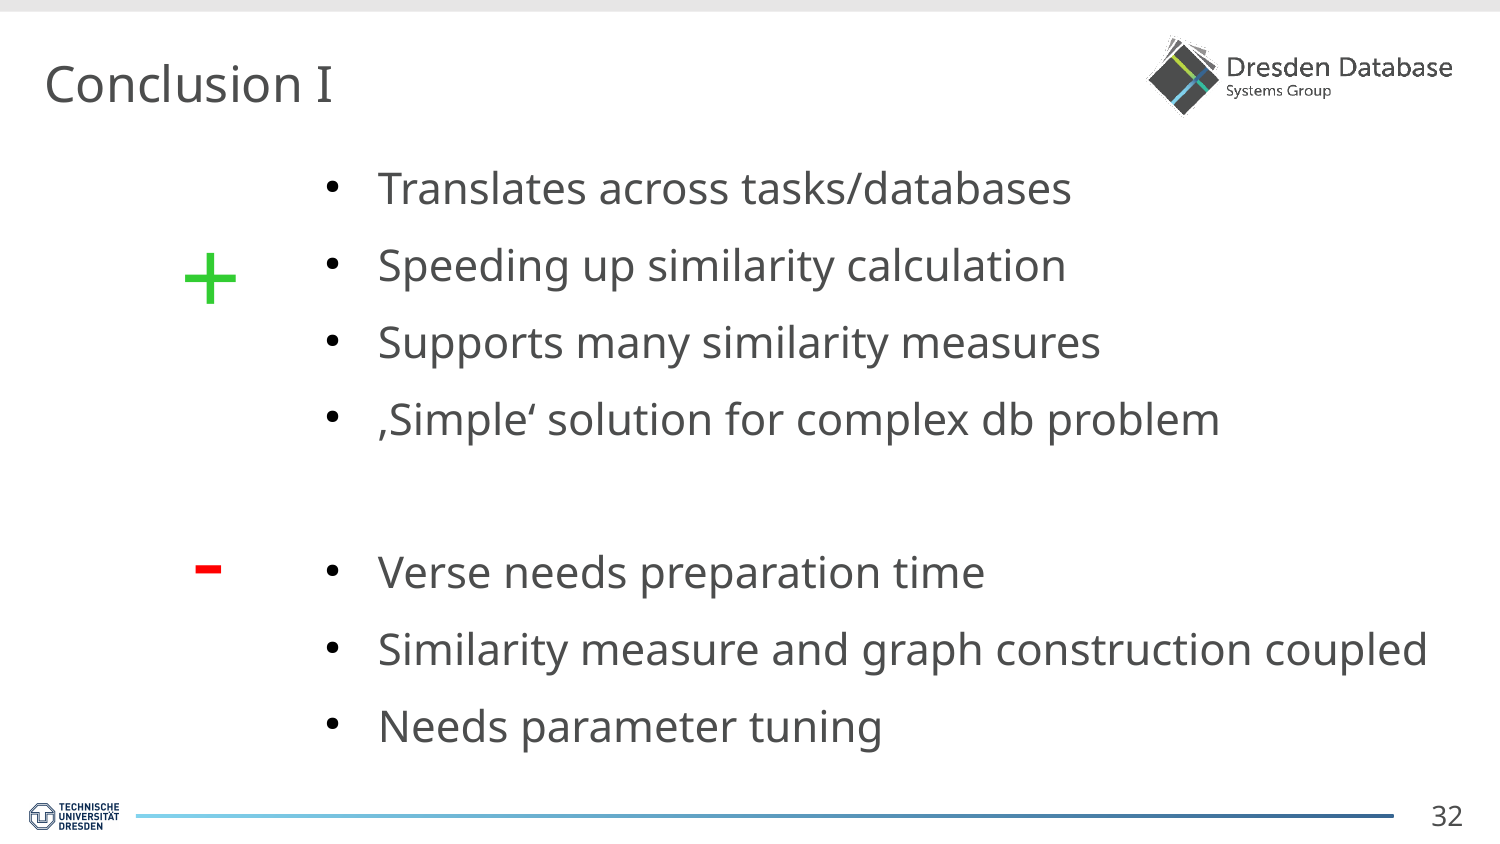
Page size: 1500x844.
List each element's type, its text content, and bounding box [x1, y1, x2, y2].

text_box - [177, 496, 343, 628]
picture [1145, 35, 1453, 118]
title Conclusion I [29, 47, 1093, 118]
text_box + [165, 211, 331, 343]
picture [29, 803, 119, 830]
list Translates across tasks/databases Speeding up similarity calculation Supports many similarity measures ‚Simple‘ solution for complex db problem Verse needs preparation time Similarity measure and graph construction coupled Needs parameter tuning [307, 159, 1471, 780]
